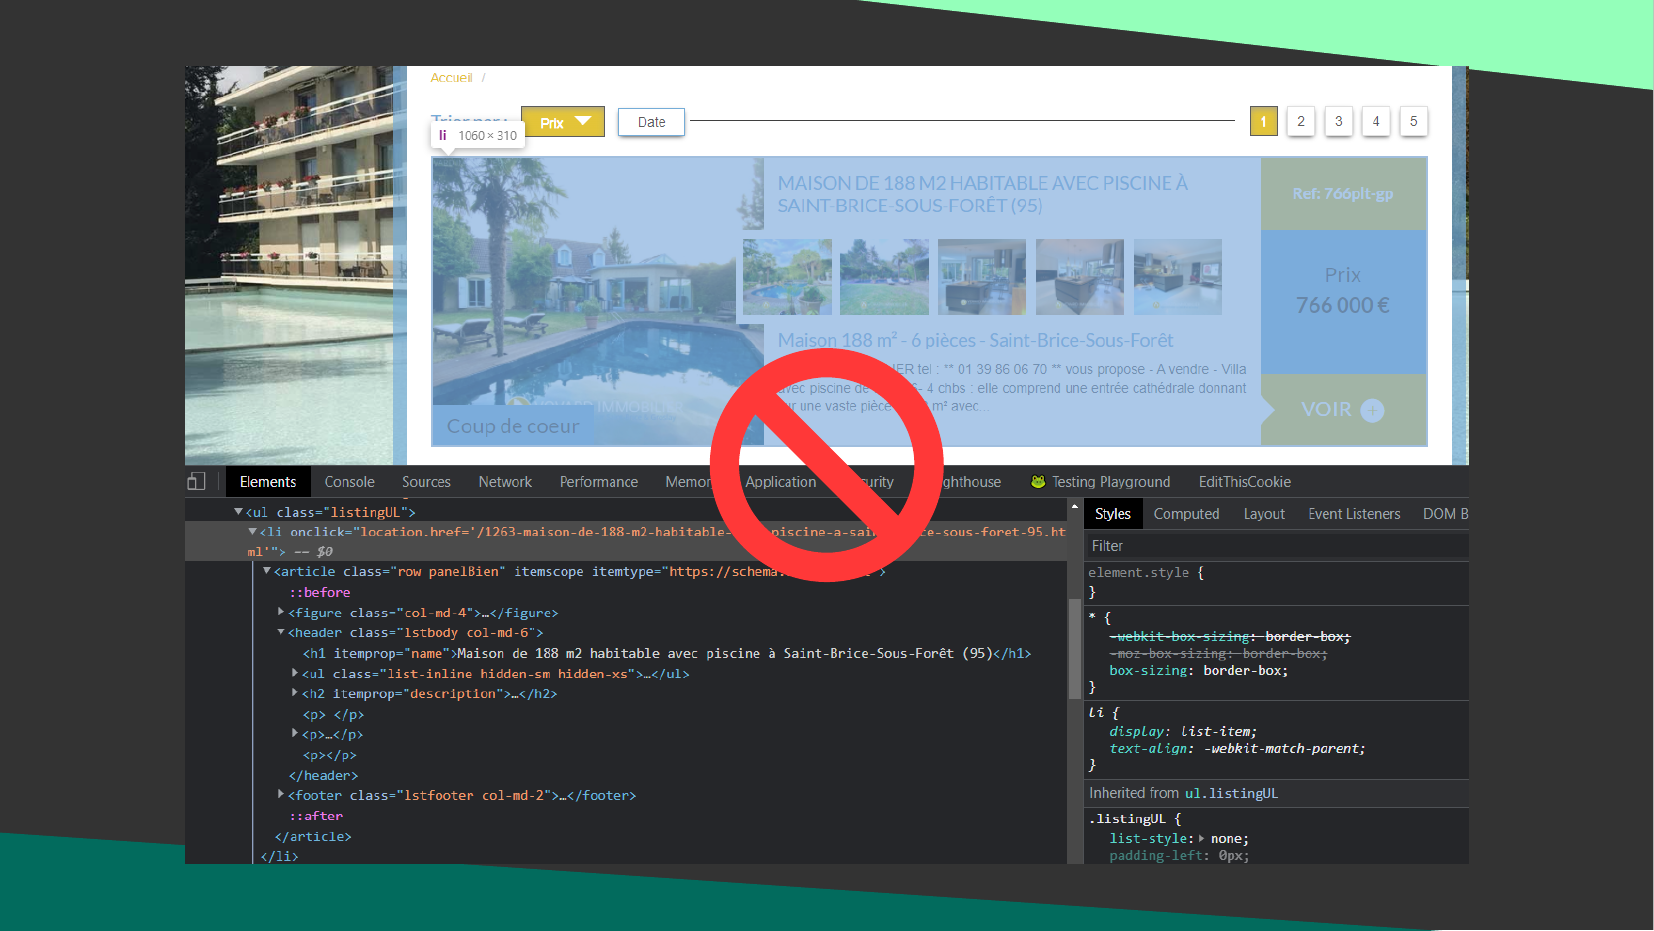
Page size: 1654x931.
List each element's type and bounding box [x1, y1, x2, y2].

text_box [709, 348, 944, 583]
picture [185, 66, 1469, 864]
text_box [856, 0, 1654, 91]
